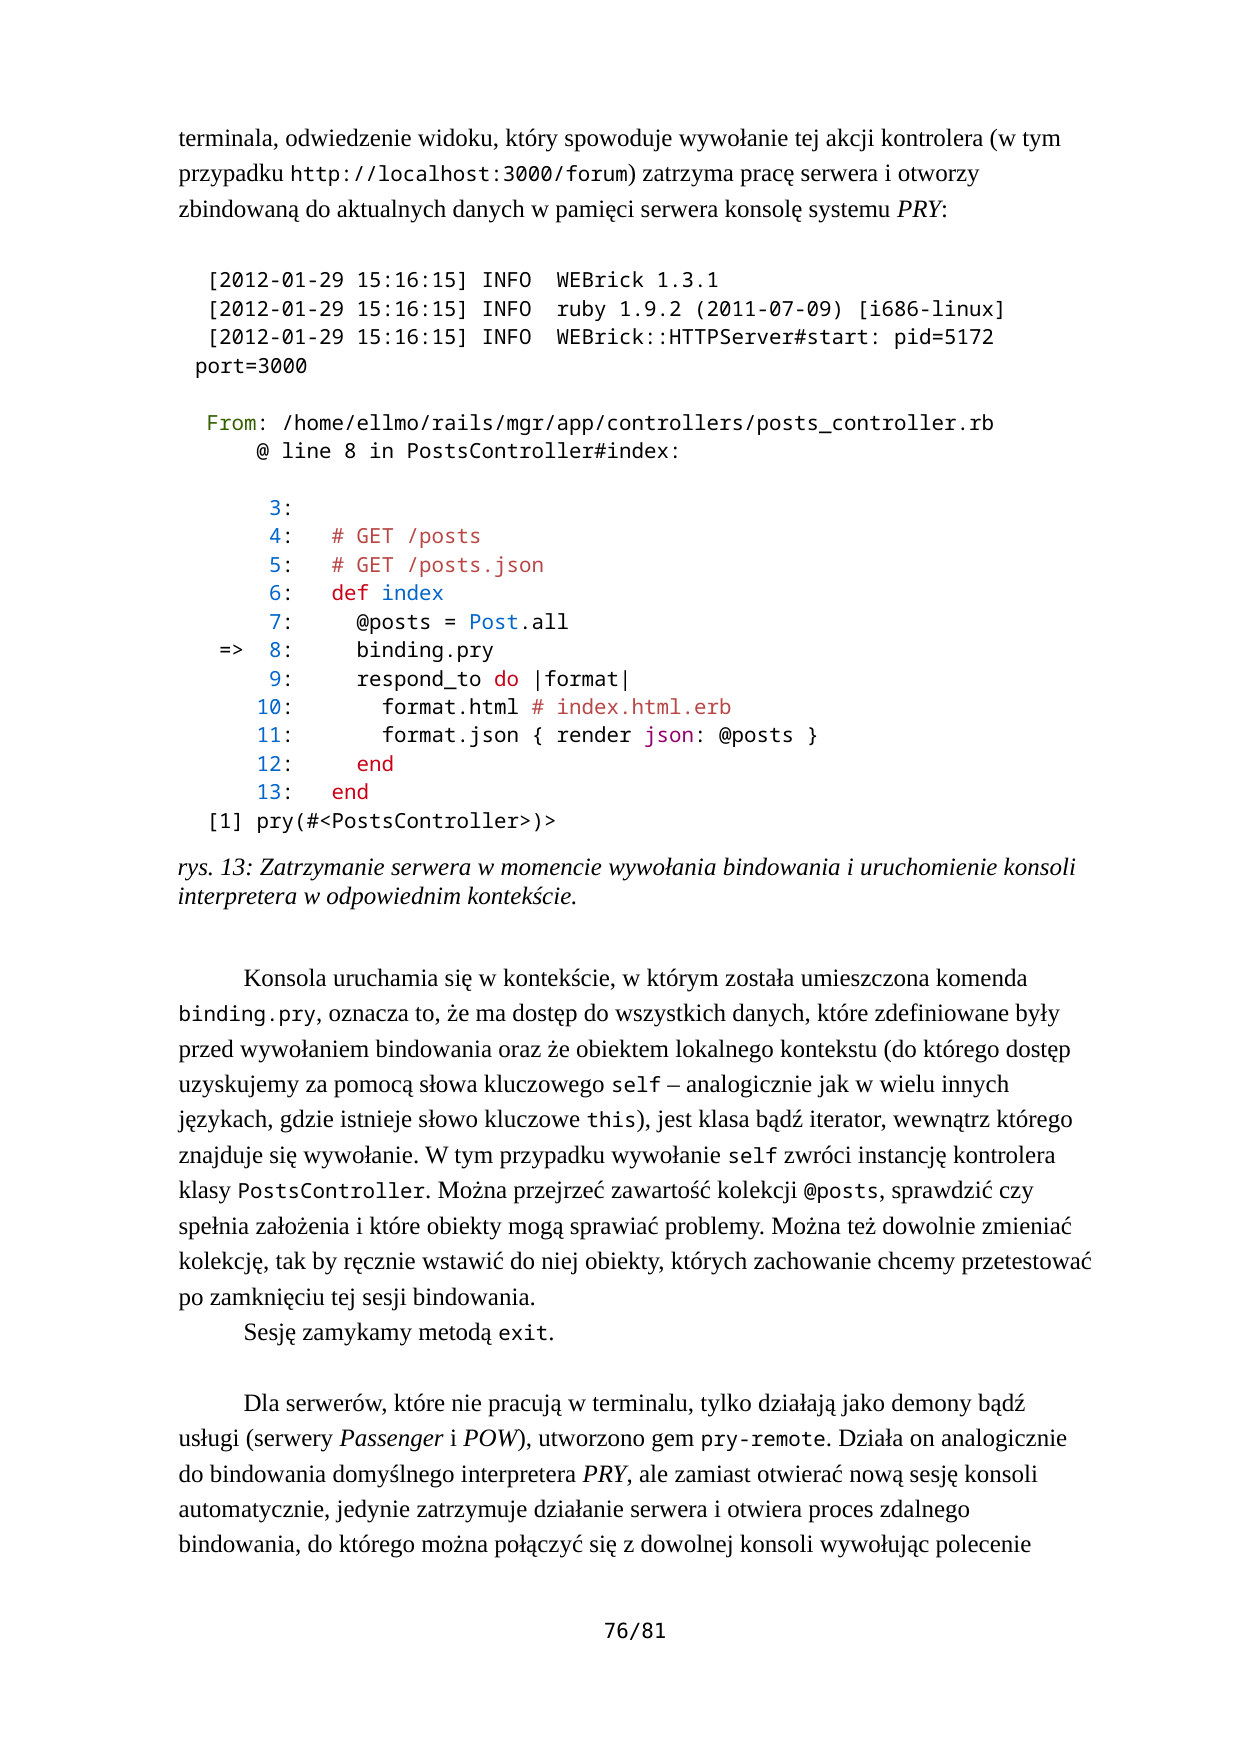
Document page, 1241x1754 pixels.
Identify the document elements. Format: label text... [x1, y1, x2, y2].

text Dla serwerów, które nie pracują w terminalu, tylko działają jako demony bądź usługi (serwery Passenger i POW), utworzono gem pry-remote. Działa on analogicznie do bindowania domyślnego interpretera PRY, ale zamiast otwierać nową sesję konsoli automatycznie, jedynie zatrzymuje działanie serwera i otwiera proces zdalnego bindowania, do którego można połączyć się z dowolnej konsoli wywołując polecenie [178, 1383, 1093, 1560]
table_header [2012-01-29 15:16:15] INFO WEBrick 1.3.1 [2012-01-29 15:16:15] INFO ruby 1.9.2 (2011-07-09) [i686-linux] [2012-01-29 15:16:15] INFO WEBrick::HTTPServer#start: pid=5172 port=3000 From: /home/ellmo/rails/mgr/app/controllers/posts_controller.rb @ line 8 in PostsController#index: 3: 4: # GET /posts 5: # GET /posts.json 6: def index 7: @posts = Post.all => 8: binding.pry 9: respond_to do |format| 10: format.html # index.html.erb 11: format.json { render json: @posts } 12: end 13: end [1] pry(#<PostsController>)> [177, 260, 1093, 840]
text Sesję zamykamy metodą exit. [178, 1312, 1093, 1347]
text terminala, odwiedzenie widoku, który spowoduje wywołanie tej akcji kontrolera (w tym przypadku http://localhost:3000/forum) zatrzyma pracę serwera i otworzy zbindowaną do aktualnych danych w pamięci serwera konsolę systemu PRY: [178, 118, 1093, 224]
text Konsola uruchamia się w kontekście, w którym została umieszczona komenda binding.pry, oznacza to, że ma dostęp do wszystkich danych, które zdefiniowane były przed wywołaniem bindowania oraz że obiektem lokalnego kontekstu (do którego dostęp uzyskujemy za pomocą słowa kluczowego self – analogicznie jak w wielu innych językach, gdzie istnieje słowo kluczowe this), jest klasa bądź iterator, wewnątrz którego znajduje się wywołanie. W tym przypadku wywołanie self zwróci instancję kontrolera klasy PostsController. Można przejrzeć zawartość kolekcji @posts, sprawdzić czy spełnia założenia i które obiekty mogą sprawiać problemy. Można też dowolnie zmieniać kolekcję, tak by ręcznie wstawić do niej obiekty, których zachowanie chcemy przetestować po zamknięciu tej sesji bindowania. [178, 958, 1093, 1312]
text rys. 13: Zatrzymanie serwera w momencie wywołania bindowania i uruchomienie konsoli interpretera w odpowiednim kontekście. [177, 852, 1093, 910]
